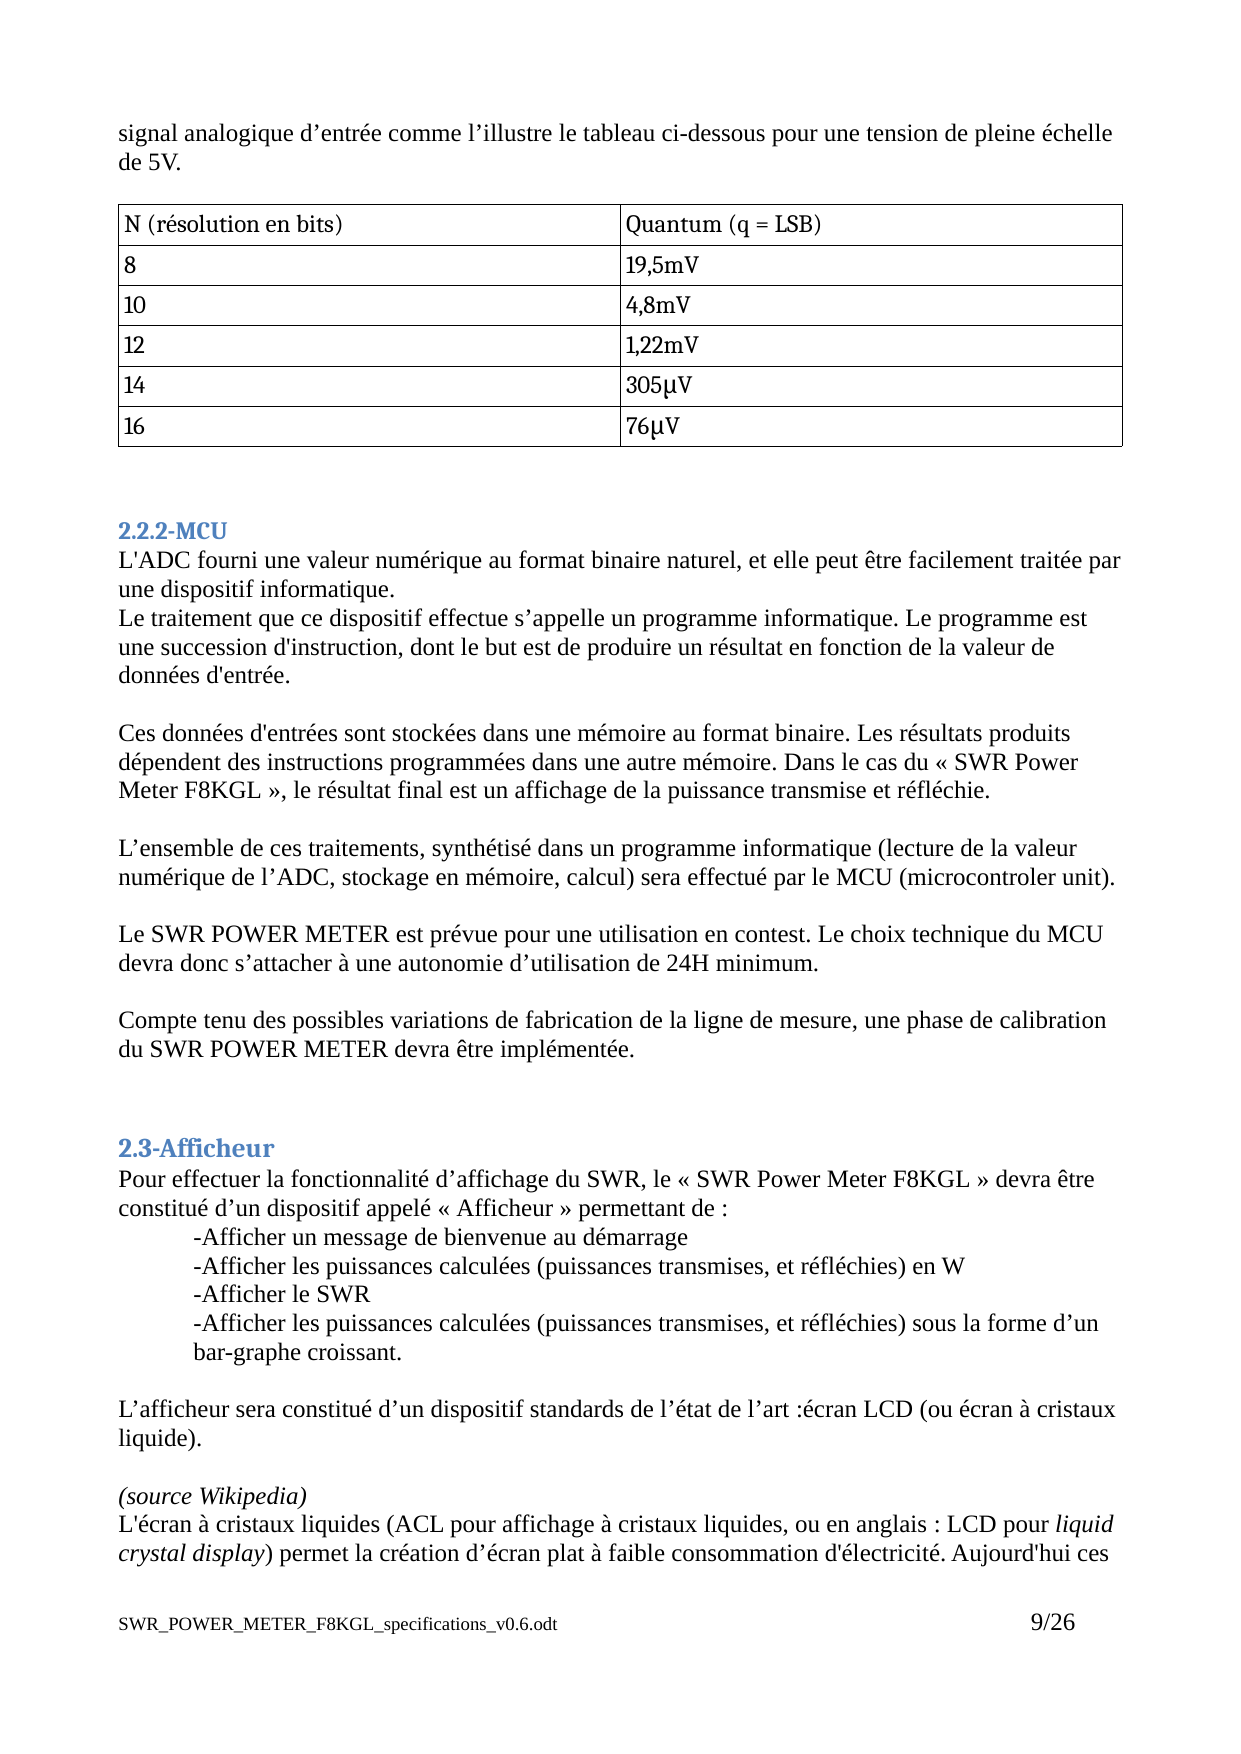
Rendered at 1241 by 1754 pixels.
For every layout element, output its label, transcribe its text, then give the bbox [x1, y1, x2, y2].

table_cell 4,8mV [621, 286, 1122, 325]
text Pour effectuer la fonctionnalité d’affichage du SWR, le « SWR Power Meter F8KGL » devra être constitué d’un dispositif appelé « Afficheur » permettant de : [118, 1164, 1122, 1222]
subtitle 2.3-Afficheur [118, 1133, 1122, 1164]
text -Afficher un message de bienvenue au démarrage [118, 1222, 1122, 1251]
subtitle 2.2.2-MCU [118, 517, 1122, 546]
text bar-graphe croissant. [118, 1337, 1122, 1366]
text L’ensemble de ces traitements, synthétisé dans un programme informatique (lecture de la valeur numérique de l’ADC, stockage en mémoire, calcul) sera effectué par le MCU (microcontroler unit). [118, 833, 1122, 891]
text Ces données d'entrées sont stockées dans une mémoire au format binaire. Les résultats produits dépendent des instructions programmées dans une autre mémoire. Dans le cas du « SWR Power Meter F8KGL », le résultat final est un affichage de la puissance transmise et réfléchie. [118, 718, 1122, 804]
text L'ADC fourni une valeur numérique au format binaire naturel, et elle peut être facilement traitée par une dispositif informatique. [118, 546, 1122, 603]
table_cell 10 [119, 286, 620, 325]
text Le SWR POWER METER est prévue pour une utilisation en contest. Le choix technique du MCU devra donc s’attacher à une autonomie d’utilisation de 24H minimum. [118, 919, 1122, 977]
table_header N (résolution en bits) [119, 205, 620, 245]
table_cell 16 [119, 407, 620, 446]
table_cell 12 [119, 326, 620, 366]
text L’afficheur sera constitué d’un dispositif standards de l’état de l’art :écran LCD (ou écran à cristaux liquide). [118, 1394, 1122, 1452]
text Le traitement que ce dispositif effectue s’appelle un programme informatique. Le programme est une succession d'instruction, dont le but est de produire un résultat en fonction de la valeur de données d'entrée. [118, 603, 1122, 689]
text L'écran à cristaux liquides (ACL pour affichage à cristaux liquides, ou en anglais : LCD pour liquid crystal display) permet la création d’écran plat à faible consommation d'électricité. Aujourd'hui ces [118, 1509, 1122, 1567]
text -Afficher les puissances calculées (puissances transmises, et réfléchies) en W [118, 1251, 1122, 1279]
table_cell 14 [119, 367, 620, 406]
text -Afficher les puissances calculées (puissances transmises, et réfléchies) sous la forme d’un [118, 1308, 1122, 1337]
table_cell 305μV [621, 367, 1122, 406]
table_cell 19,5mV [621, 246, 1122, 285]
table_cell 1,22mV [621, 326, 1122, 366]
text (source Wikipedia) [118, 1481, 1122, 1509]
table_header Quantum (q = LSB) [621, 205, 1122, 245]
table_cell 76μV [621, 407, 1122, 446]
text de 5V. [118, 147, 1122, 176]
table_cell 8 [119, 246, 620, 285]
text signal analogique d’entrée comme l’illustre le tableau ci-dessous pour une tension de pleine échelle [118, 118, 1122, 147]
text -Afficher le SWR [118, 1279, 1122, 1308]
text Compte tenu des possibles variations de fabrication de la ligne de mesure, une phase de calibration du SWR POWER METER devra être implémentée. [118, 1006, 1122, 1063]
